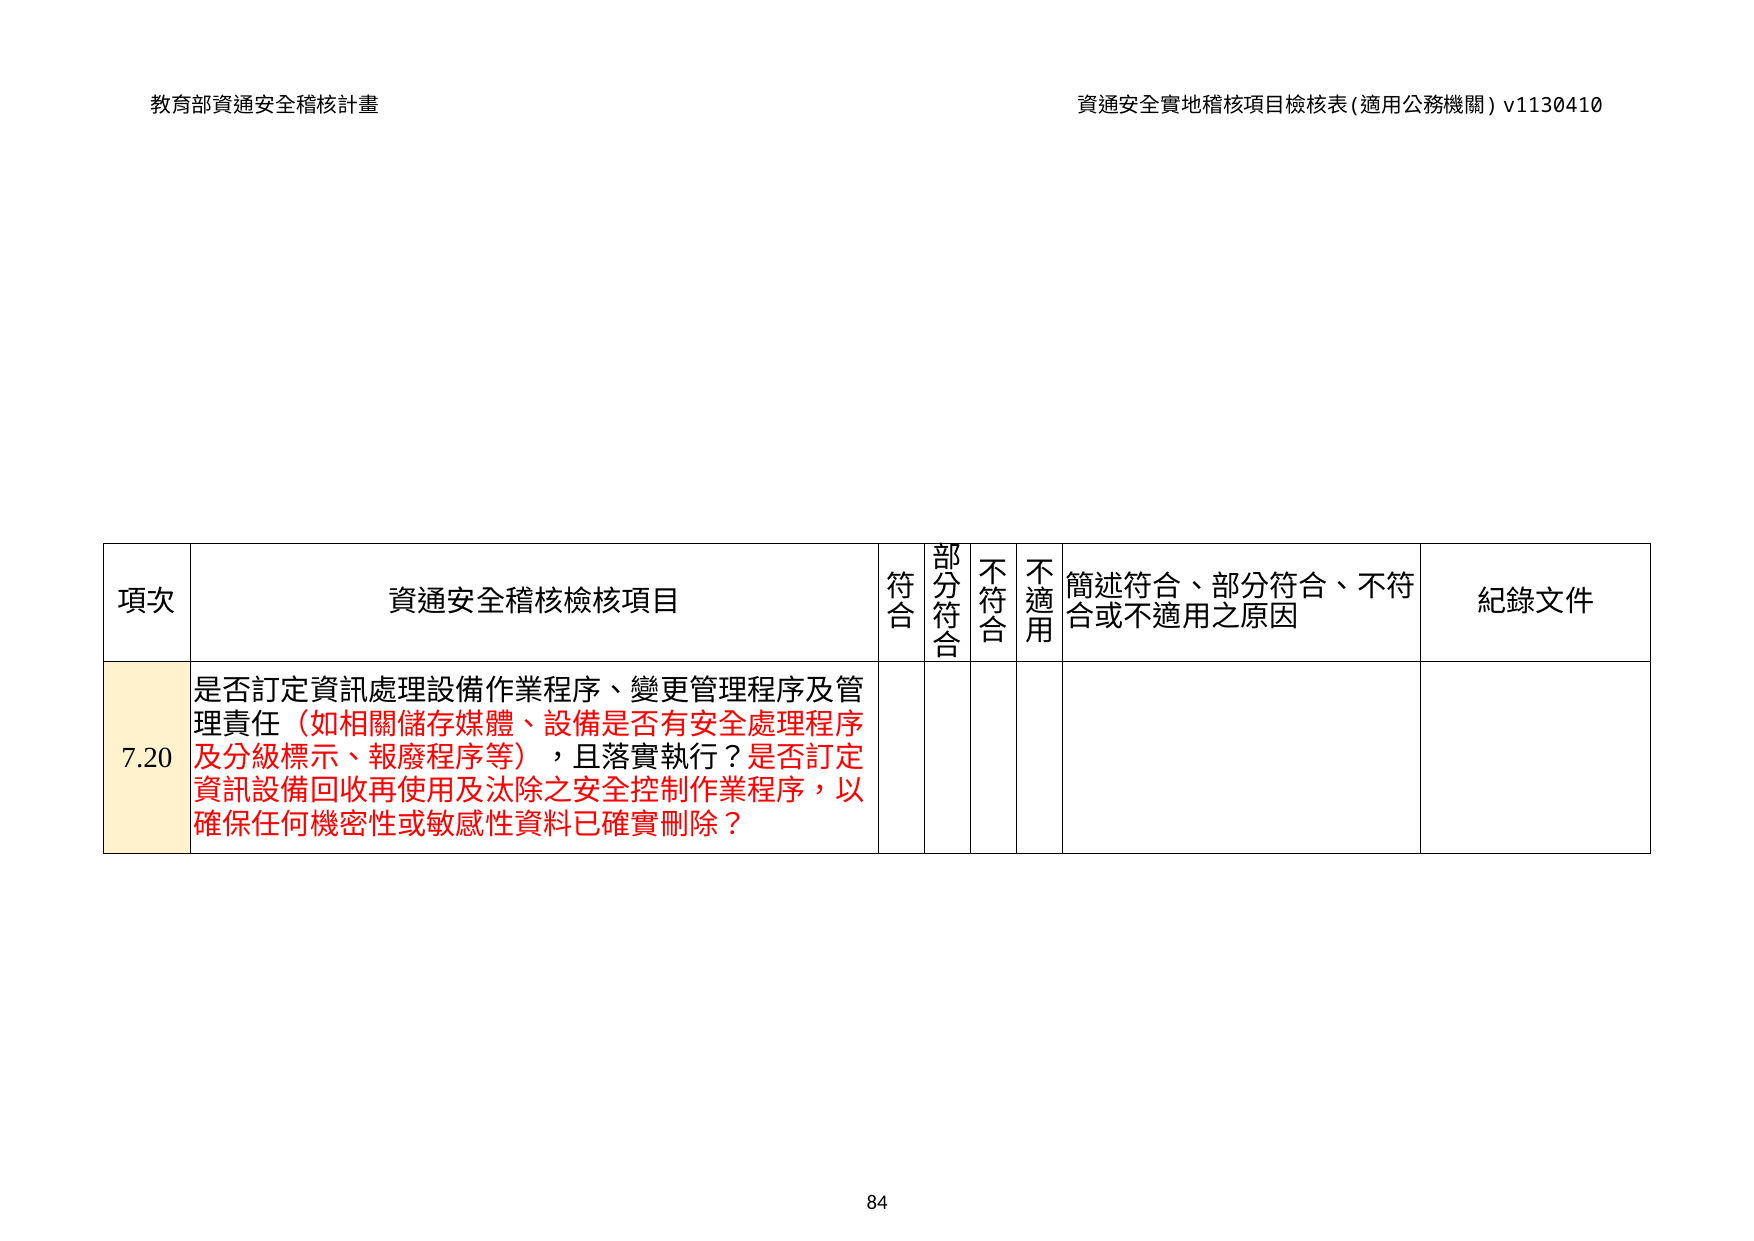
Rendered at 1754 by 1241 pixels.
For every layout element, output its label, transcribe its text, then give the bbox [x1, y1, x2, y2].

table_header 紀錄文件 [1421, 544, 1650, 661]
table_cell [1421, 662, 1650, 853]
table_cell [1017, 662, 1062, 853]
table_cell 7.20 [104, 662, 190, 853]
table_cell [925, 662, 970, 853]
table_header 部分符合 [925, 544, 970, 661]
table_header 不符合 [971, 544, 1016, 661]
table_header 資通安全稽核檢核項目 [191, 544, 878, 661]
table_cell [879, 662, 924, 853]
table_cell [1063, 662, 1420, 853]
table_header 符合 [879, 544, 924, 661]
table_cell [971, 662, 1016, 853]
table_header 簡述符合、部分符合、不符合或不適用之原因 [1063, 544, 1420, 661]
table_header 項次 [104, 544, 190, 661]
table_cell 是否訂定資訊處理設備作業程序、變更管理程序及管理責任（如相關儲存媒體、設備是否有安全處理程序及分級標示、報廢程序等），且落實執行？是否訂定資訊設備回收再使用及汰除之安全控制作業程序，以確保任何機密性或敏感性資料已確實刪除？ [191, 662, 878, 853]
table_header 不適用 [1017, 544, 1062, 661]
